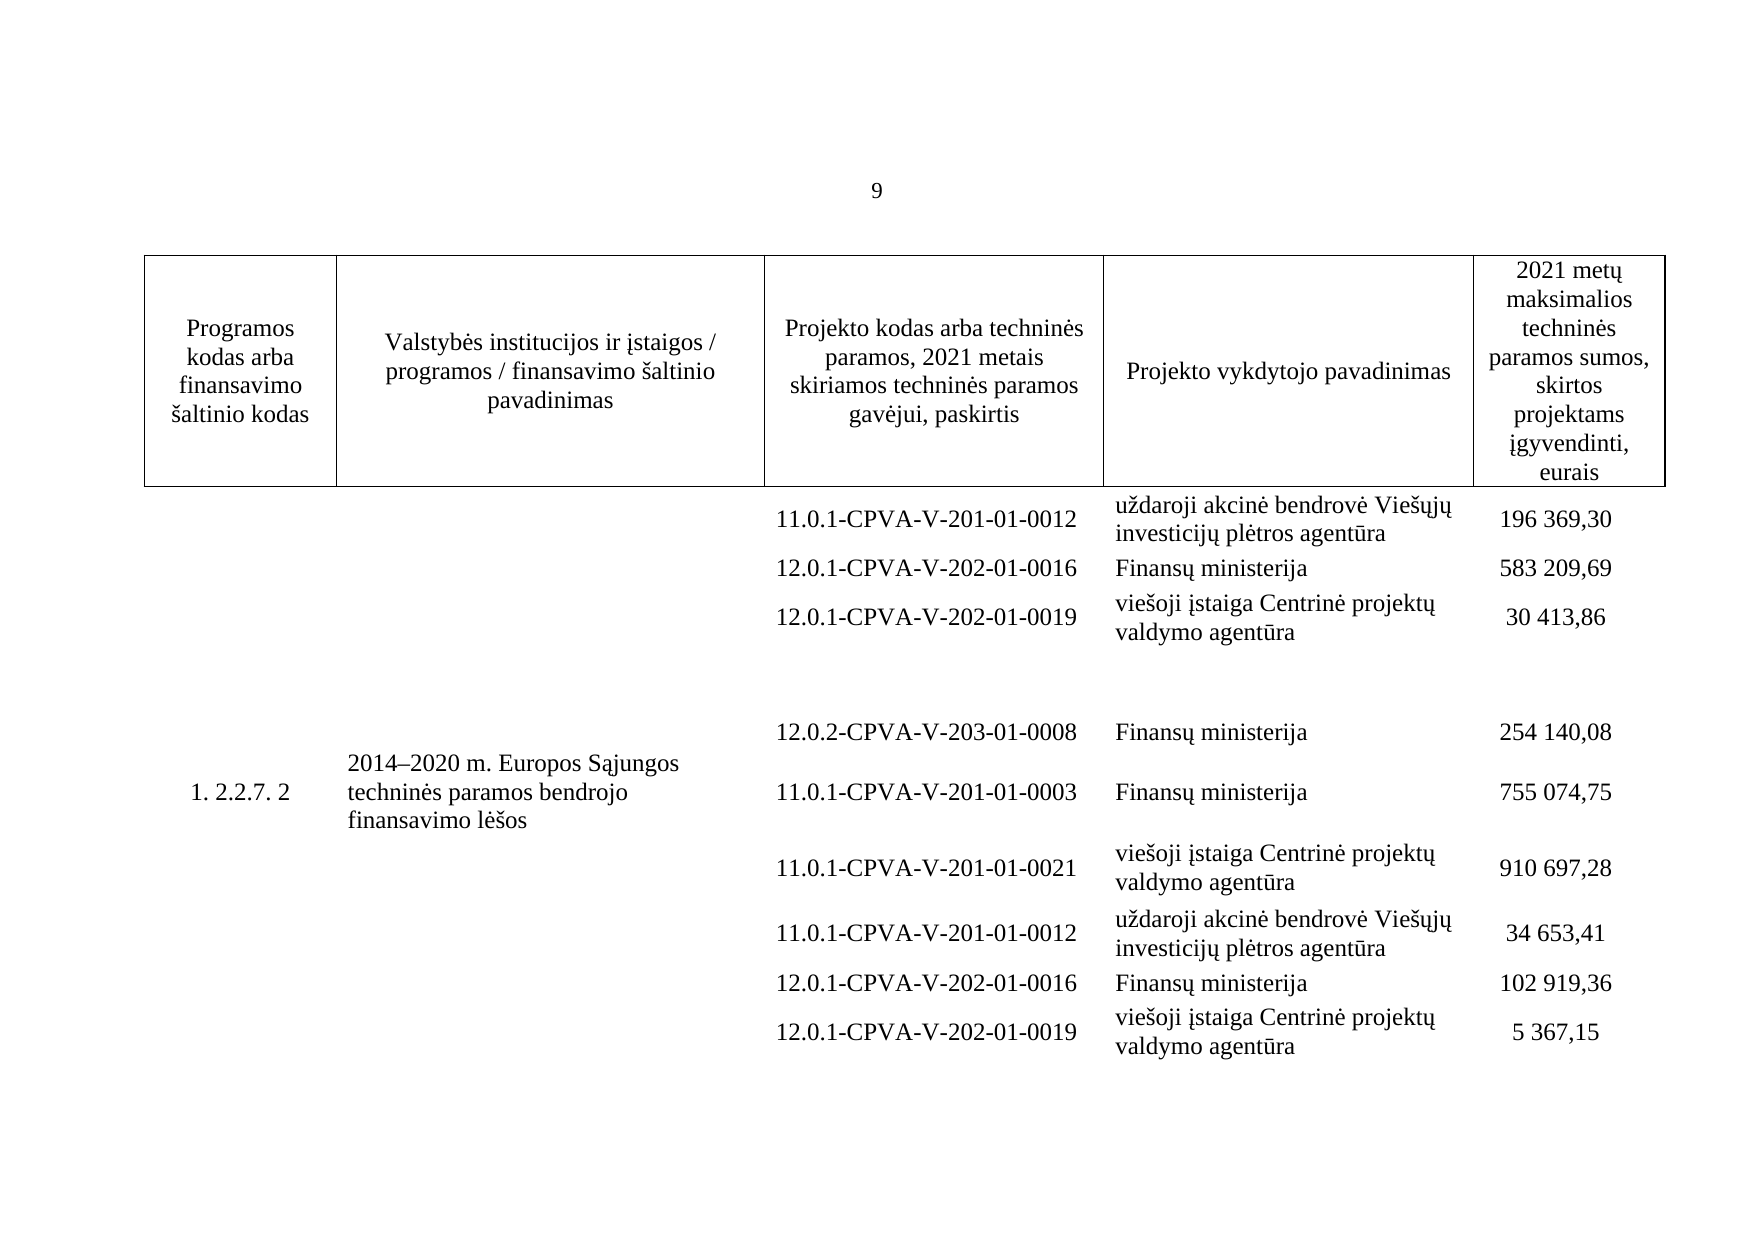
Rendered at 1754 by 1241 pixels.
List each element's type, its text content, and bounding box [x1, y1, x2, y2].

table_cell 196 369,30 [1473, 487, 1650, 551]
table_cell [144, 966, 336, 998]
table_cell 583 209,69 [1473, 551, 1650, 584]
table_cell Finansų ministerija [1104, 551, 1473, 584]
table_cell uždaroji akcinė bendrovė Viešųjų investicijų plėtros agentūra [1104, 487, 1473, 551]
table_cell 11.0.1-CPVA-V-201-01-0021 [764, 834, 1104, 900]
table_cell [336, 715, 764, 748]
table_cell [1650, 900, 1665, 966]
table_cell 755 074,75 [1473, 748, 1650, 834]
table_header Programos kodas arba finansavimo šaltinio kodas [145, 256, 336, 486]
table_cell viešoji įstaiga Centrinė projektų valdymo agentūra [1104, 834, 1473, 900]
table_cell [1104, 650, 1473, 715]
table_cell [336, 584, 764, 650]
table_cell [1650, 834, 1665, 900]
table_cell Finansų ministerija [1104, 715, 1473, 748]
table_cell 254 140,08 [1473, 715, 1650, 748]
table_cell [144, 487, 336, 551]
table_cell 12.0.1-CPVA-V-202-01-0019 [764, 584, 1104, 650]
table_cell 910 697,28 [1473, 834, 1650, 900]
table_cell 11.0.1-CPVA-V-201-01-0003 [764, 748, 1104, 834]
table_cell 30 413,86 [1473, 584, 1650, 650]
table_cell [764, 650, 1104, 715]
table_cell [144, 834, 336, 900]
table_header Projekto vykdytojo pavadinimas [1104, 256, 1473, 486]
table_cell [1473, 650, 1650, 715]
table_cell [1650, 999, 1665, 1064]
table_cell 102 919,36 [1473, 966, 1650, 998]
table_cell 12.0.1-CPVA-V-202-01-0016 [764, 966, 1104, 998]
table_header Projekto kodas arba techninės paramos, 2021 metais skiriamos techninės paramos gavėjui, paskirtis [765, 256, 1103, 486]
table_cell [144, 715, 336, 748]
table_cell 34 653,41 [1473, 900, 1650, 966]
table_cell viešoji įstaiga Centrinė projektų valdymo agentūra [1104, 999, 1473, 1064]
table_cell 12.0.1-CPVA-V-202-01-0016 [764, 551, 1104, 584]
table_cell Finansų ministerija [1104, 966, 1473, 998]
table_cell [144, 551, 336, 584]
table_cell [336, 966, 764, 998]
table_cell [1650, 748, 1665, 834]
table_cell [1650, 551, 1665, 584]
table_cell 11.0.1-CPVA-V-201-01-0012 [764, 900, 1104, 966]
table_cell [336, 551, 764, 584]
table_cell [1650, 650, 1665, 715]
table_cell [144, 584, 336, 650]
table_header Valstybės institucijos ir įstaigos / programos / finansavimo šaltinio pavadinimas [337, 256, 764, 486]
table_cell [144, 900, 336, 966]
table_cell [1650, 584, 1665, 650]
table_cell [1650, 487, 1665, 551]
table_header 2021 metų maksimalios techninės paramos sumos, skirtos projektams įgyvendinti, eurais [1474, 256, 1664, 486]
table_cell [1650, 715, 1665, 748]
table_cell 12.0.1-CPVA-V-202-01-0019 [764, 999, 1104, 1064]
table_cell 12.0.2-CPVA-V-203-01-0008 [764, 715, 1104, 748]
table_cell [336, 487, 764, 551]
table_cell [336, 999, 764, 1064]
table_cell viešoji įstaiga Centrinė projektų valdymo agentūra [1104, 584, 1473, 650]
table_cell 2014–2020 m. Europos Sąjungos techninės paramos bendrojo finansavimo lėšos [336, 748, 764, 834]
table_cell 1. 2.2.7. 2 [144, 748, 336, 834]
table_cell [144, 650, 336, 715]
table_cell 5 367,15 [1473, 999, 1650, 1064]
table_cell uždaroji akcinė bendrovė Viešųjų investicijų plėtros agentūra [1104, 900, 1473, 966]
table_cell [336, 834, 764, 900]
table_cell [144, 999, 336, 1064]
table_cell 11.0.1-CPVA-V-201-01-0012 [764, 487, 1104, 551]
table_cell [336, 650, 764, 715]
table_cell Finansų ministerija [1104, 748, 1473, 834]
table_cell [1650, 966, 1665, 998]
table_cell [336, 900, 764, 966]
